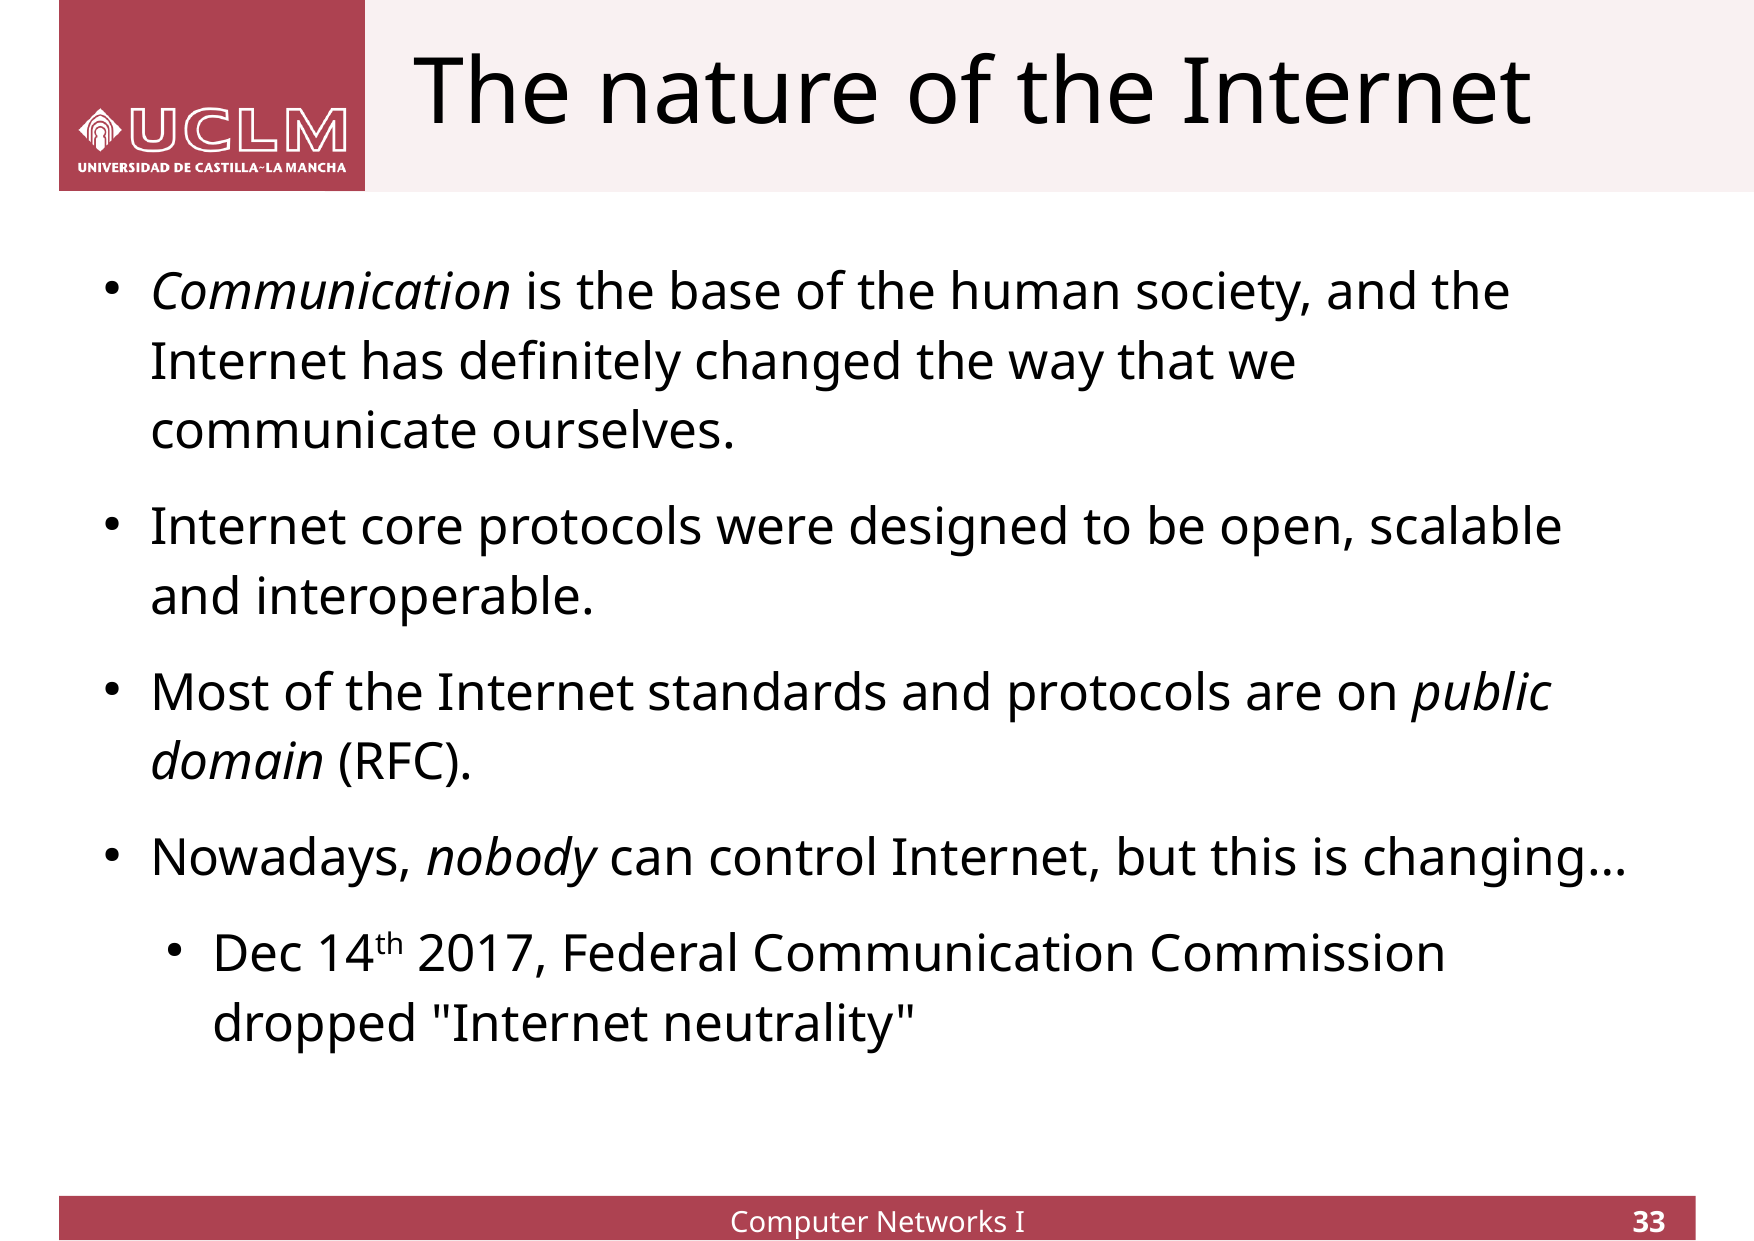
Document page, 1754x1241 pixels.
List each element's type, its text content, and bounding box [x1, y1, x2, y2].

title The nature of the Internet [413, 0, 1667, 198]
list Communication is the base of the human society, and the Internet has definitely changed the way that we communicate ourselves. Internet core protocols were designed to be open, scalable and interoperable. Most of the Internet standards and protocols are on public domain (RFC). Nowadays, nobody can control Internet, but this is changing… Dec 14th 2017, Federal Communication Commission dropped "Internet neutrality" [87, 254, 1632, 1074]
picture [59, 0, 365, 191]
